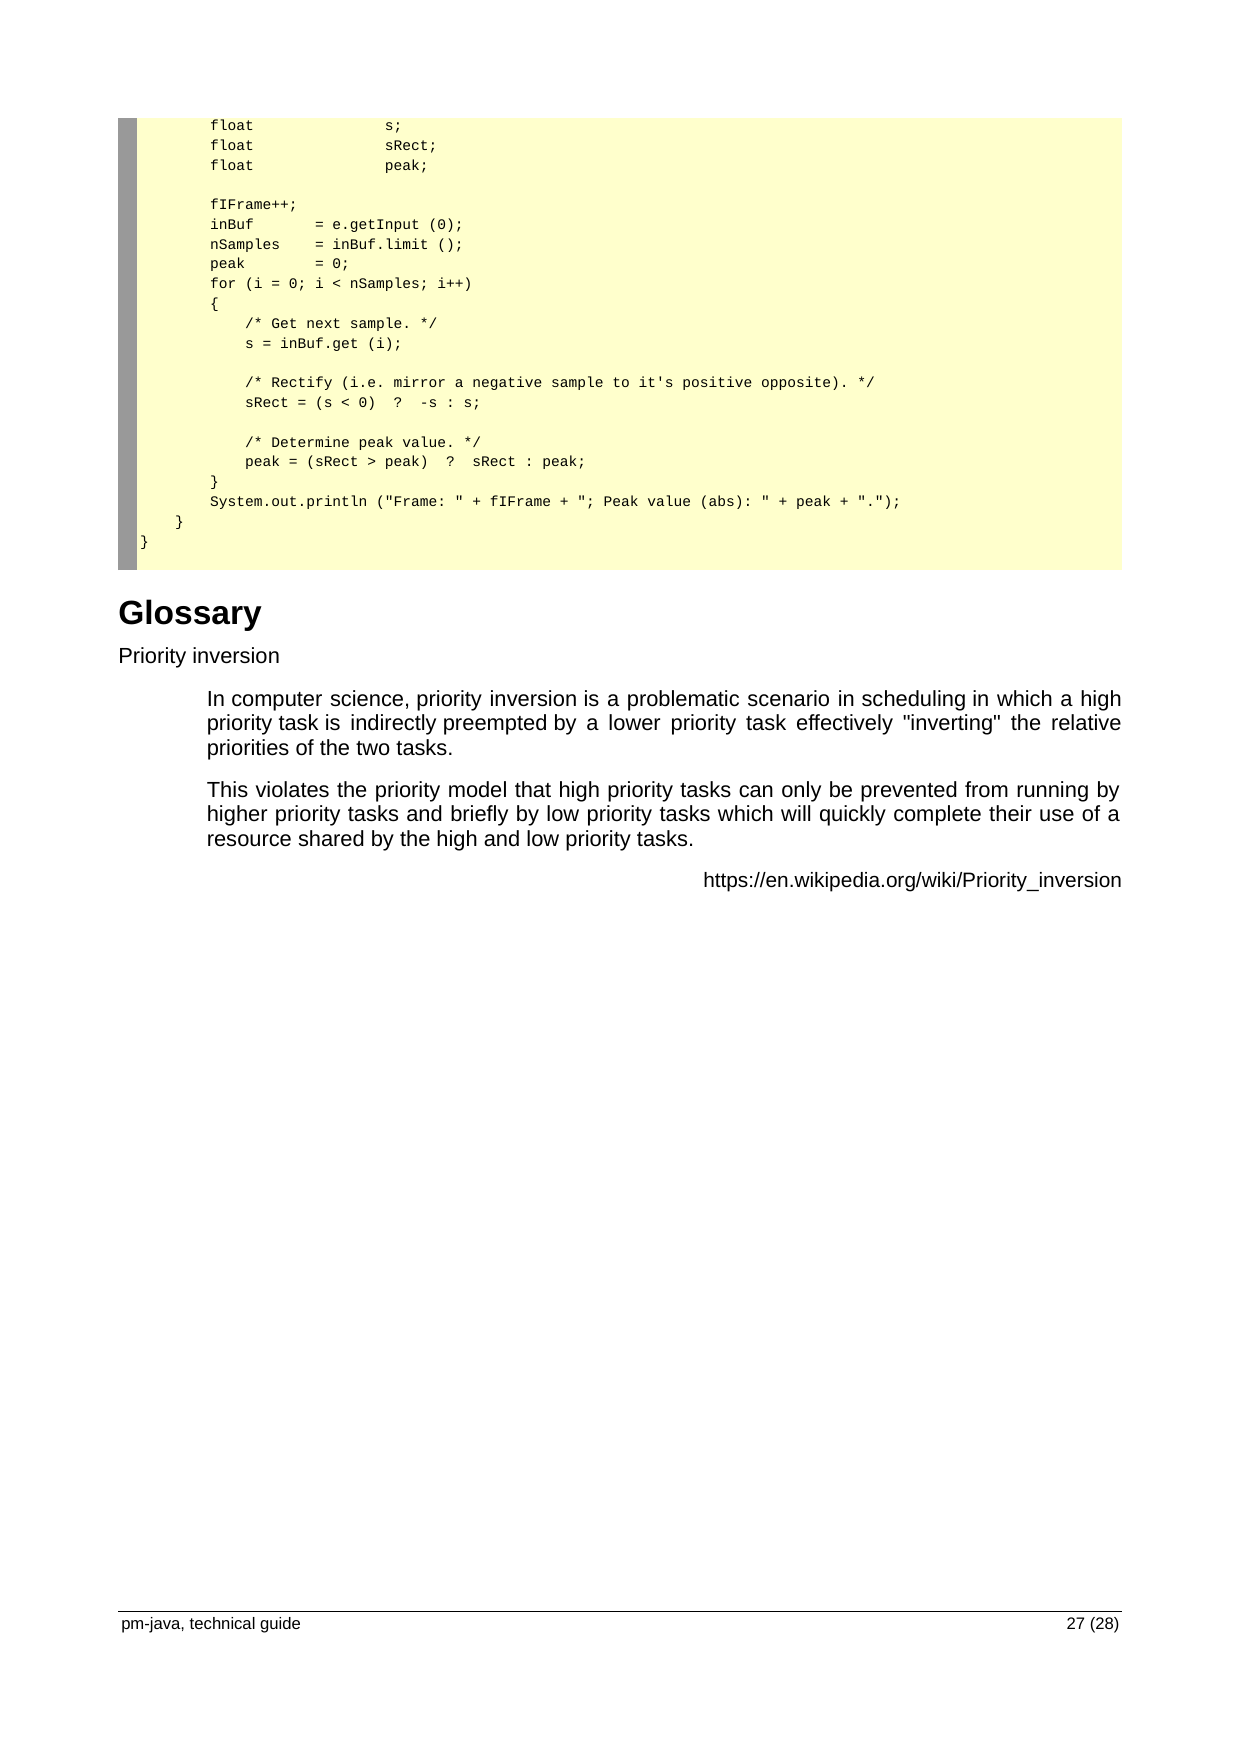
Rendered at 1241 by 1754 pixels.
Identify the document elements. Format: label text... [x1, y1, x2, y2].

list for (i = 0; i < nSamples; i++) [137, 276, 1122, 293]
list sRect = (s < 0) ? -s : s; [137, 395, 1122, 412]
text This violates the priority model that high priority tasks can only be prevented from running by higher priority tasks and briefly by low priority tasks which will quickly complete their use of a resource shared by the high and low priority tasks. [207, 777, 1122, 851]
list peak = (sRect > peak) ? sRect : peak; [137, 454, 1122, 471]
text https://en.wikipedia.org/wiki/Priority_inversion [118, 869, 1122, 892]
list float sRect; [137, 138, 1122, 154]
list float s; [137, 118, 1122, 135]
list /* Determine peak value. */ [137, 435, 1122, 451]
list float peak; [137, 158, 1122, 174]
list } [137, 514, 1122, 531]
list /* Get next sample. */ [137, 316, 1122, 333]
list } [137, 534, 1122, 550]
list s = inBuf.get (i); [137, 336, 1122, 352]
list System.out.println ("Frame: " + fIFrame + "; Peak value (abs): " + peak + "."); [137, 494, 1122, 511]
list inBuf = e.getInput (0); [137, 217, 1122, 234]
list /* Rectify (i.e. mirror a negative sample to it's positive opposite). */ [137, 375, 1122, 392]
list } [137, 474, 1122, 491]
list fIFrame++; [137, 197, 1122, 214]
list { [137, 296, 1122, 313]
subtitle Glossary [118, 594, 1122, 632]
list nSamples = inBuf.limit (); [137, 237, 1122, 253]
text In computer science, priority inversion is a problematic scenario in scheduling in which a high priority task is indirectly preempted by a lower priority task effectively "inverting" the relative priorities of the two tasks. [207, 686, 1122, 760]
list peak = 0; [137, 257, 1122, 273]
text Priority inversion [118, 644, 1122, 669]
